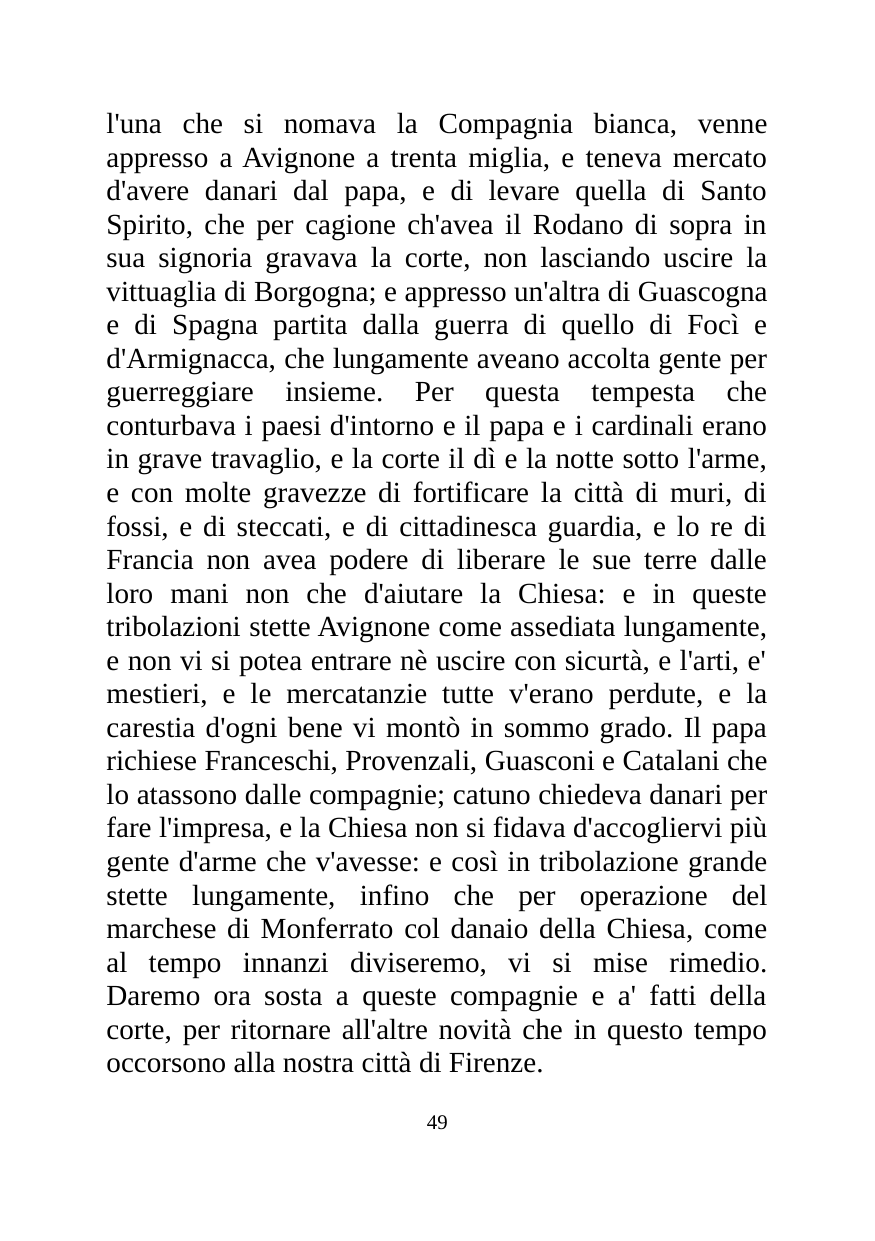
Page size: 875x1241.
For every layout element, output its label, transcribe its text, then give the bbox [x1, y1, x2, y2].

text l'una che si nomava la Compagnia bianca, venne appresso a Avignone a trenta miglia, e teneva mercato d'avere danari dal papa, e di levare quella di Santo Spirito, che per cagione ch'avea il Rodano di sopra in sua signoria gravava la corte, non lasciando uscire la vittuaglia di Borgogna; e appresso un'altra di Guascogna e di Spagna partita dalla guerra di quello di Focì e d'Armignacca, che lungamente aveano accolta gente per guerreggiare insieme. Per questa tempesta che conturbava i paesi d'intorno e il papa e i cardinali erano in grave travaglio, e la corte il dì e la notte sotto l'arme, e con molte gravezze di fortificare la città di muri, di fossi, e di steccati, e di cittadinesca guardia, e lo re di Francia non avea podere di liberare le sue terre dalle loro mani non che d'aiutare la Chiesa: e in queste tribolazioni stette Avignone come assediata lungamente, e non vi si potea entrare nè uscire con sicurtà, e l'arti, e' mestieri, e le mercatanzie tutte v'erano perdute, e la carestia d'ogni bene vi montò in sommo grado. Il papa richiese Franceschi, Provenzali, Guasconi e Catalani che lo atassono dalle compagnie; catuno chiedeva danari per fare l'impresa, e la Chiesa non si fidava d'accogliervi più gente d'arme che v'avesse: e così in tribolazione grande stette lungamente, infino che per operazione del marchese di Monferrato col danaio della Chiesa, come al tempo innanzi diviseremo, vi si mise rimedio. Daremo ora sosta a queste compagnie e a' fatti della corte, per ritornare all'altre novità che in questo tempo occorsono alla nostra città di Firenze. [106, 106, 768, 1079]
